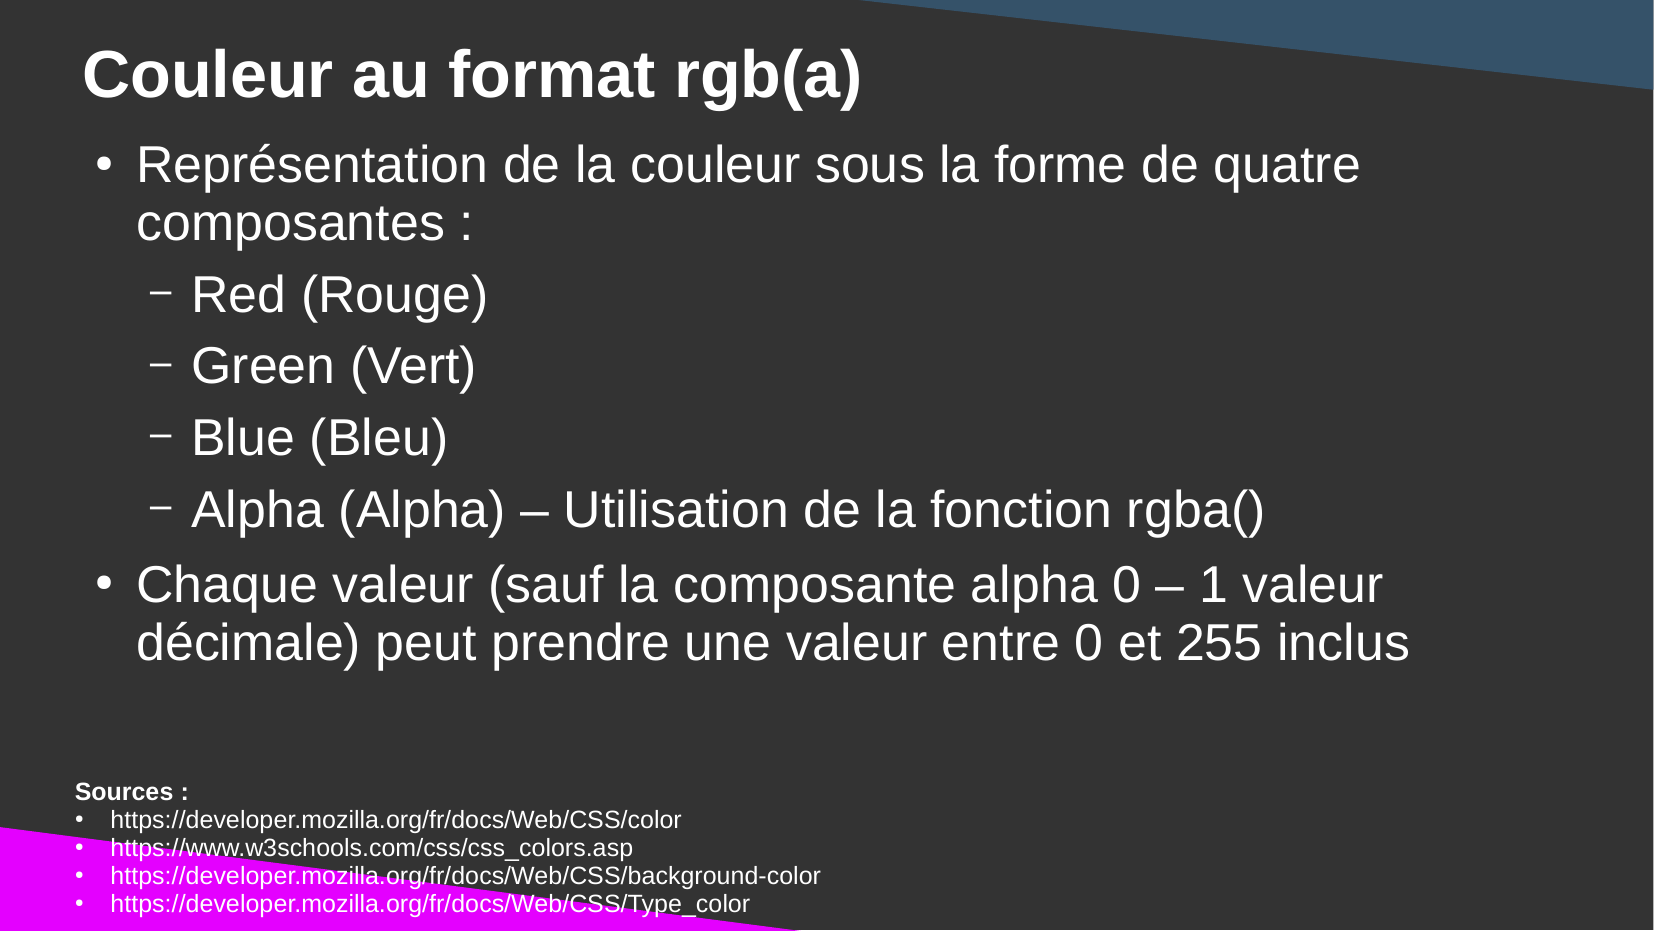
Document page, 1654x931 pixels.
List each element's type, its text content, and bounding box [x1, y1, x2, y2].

list Représentation de la couleur sous la forme de quatre composantes : Red (Rouge) Green (Vert) Blue (Bleu) Alpha (Alpha) – Utilisation de la fonction rgba() Chaque valeur (sauf la composante alpha 0 – 1 valeur décimale) peut prendre une valeur entre 0 et 255 inclus [80, 135, 1605, 674]
text_box [0, 827, 801, 931]
title Couleur au format rgb(a) [82, 37, 1571, 122]
text_box [858, 0, 1654, 90]
text_box Sources : https://developer.mozilla.org/fr/docs/Web/CSS/color https://www.w3schools.com/css/css_colors.asp https://developer.mozilla.org/fr/docs/Web/CSS/background-color https://developer.mozilla.org/fr/docs/Web/CSS/Type_color [60, 770, 1546, 926]
